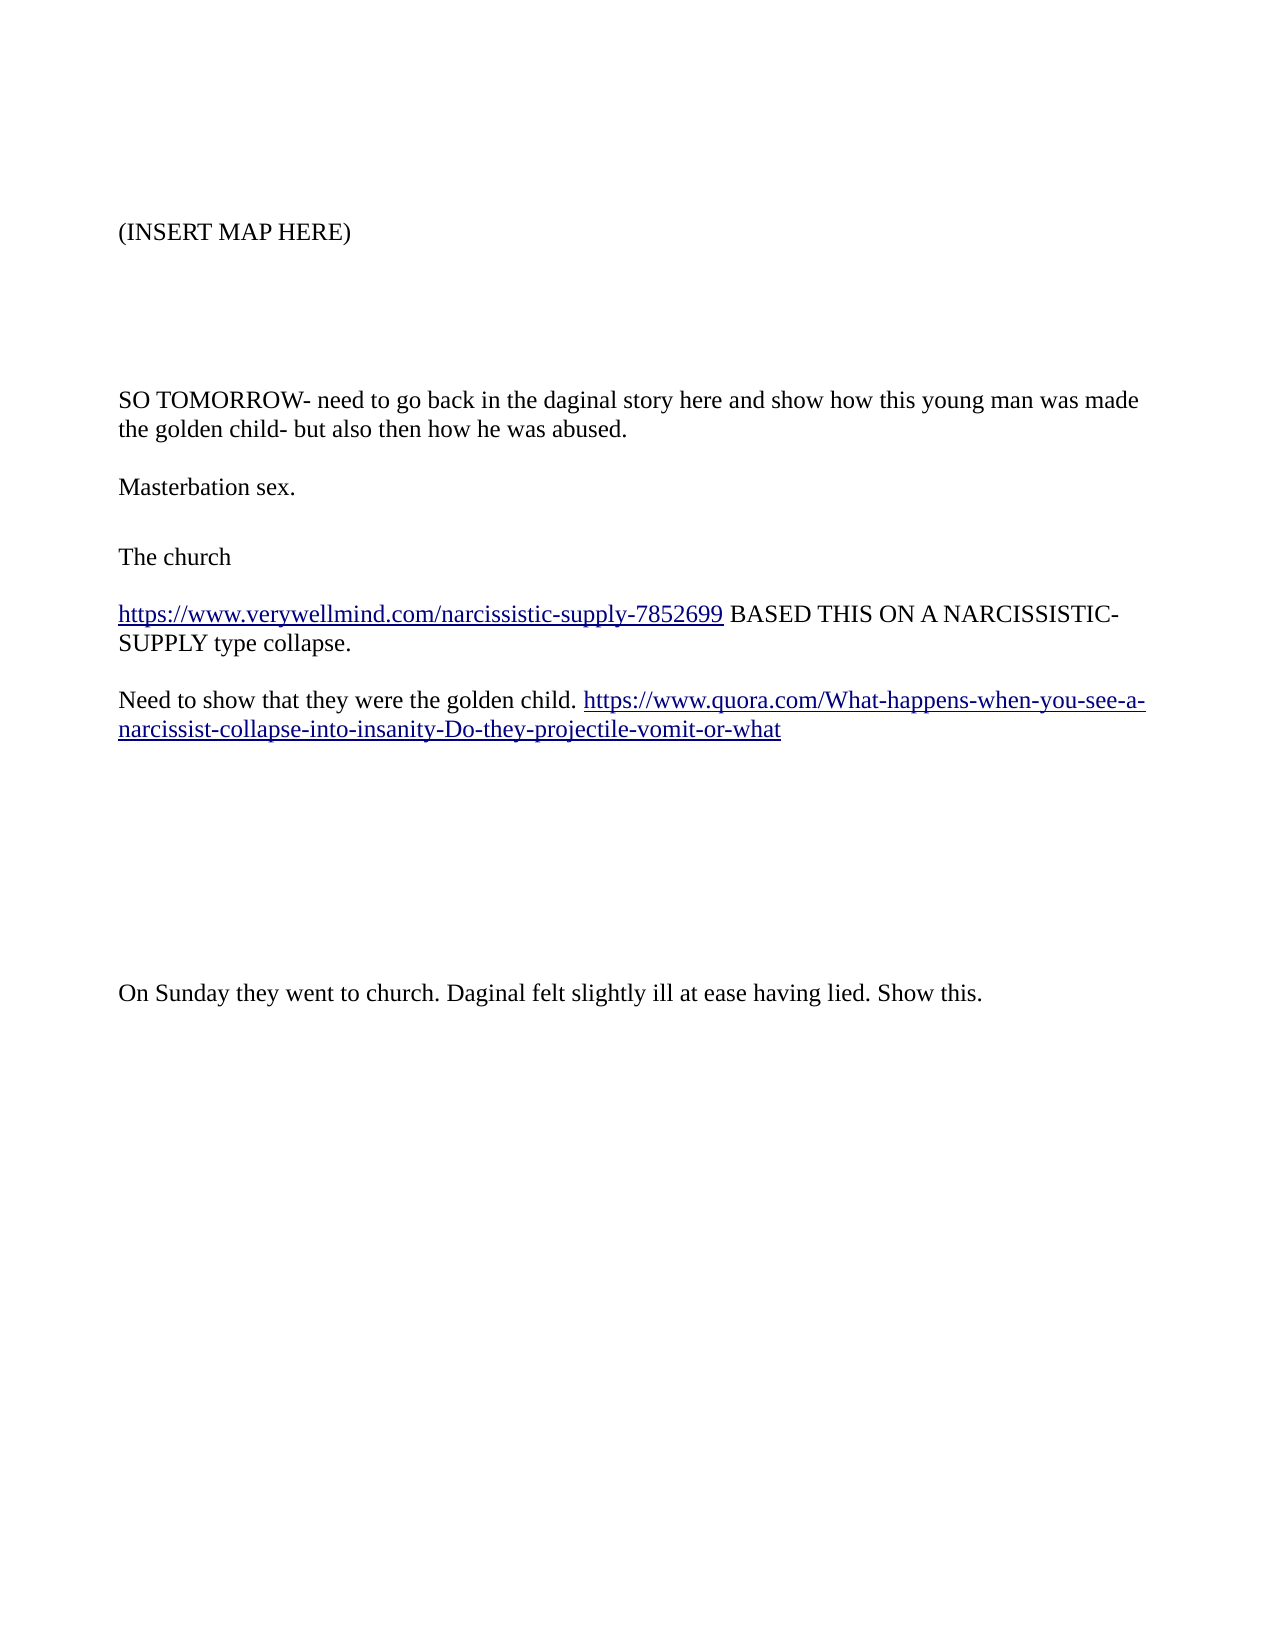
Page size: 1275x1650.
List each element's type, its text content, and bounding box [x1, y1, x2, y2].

text (INSERT MAP HERE) [118, 159, 1157, 332]
text On Sunday they went to church. Daginal felt slightly ill at ease having lied. Show this. [118, 978, 1157, 1007]
text The church https://www.verywellmind.com/narcissistic-supply-7852699 BASED THIS ON A NARCISSISTIC-SUPPLY type collapse. Need to show that they were the golden child. https://www.quora.com/What-happens-when-you-see-a-narcissist-collapse-into-insanity-Do-they-projectile-vomit-or-what [118, 513, 1157, 743]
text SO TOMORROW- need to go back in the daginal story here and show how this young man was made the golden child- but also then how he was abused. Masterbation sex. [118, 386, 1157, 501]
